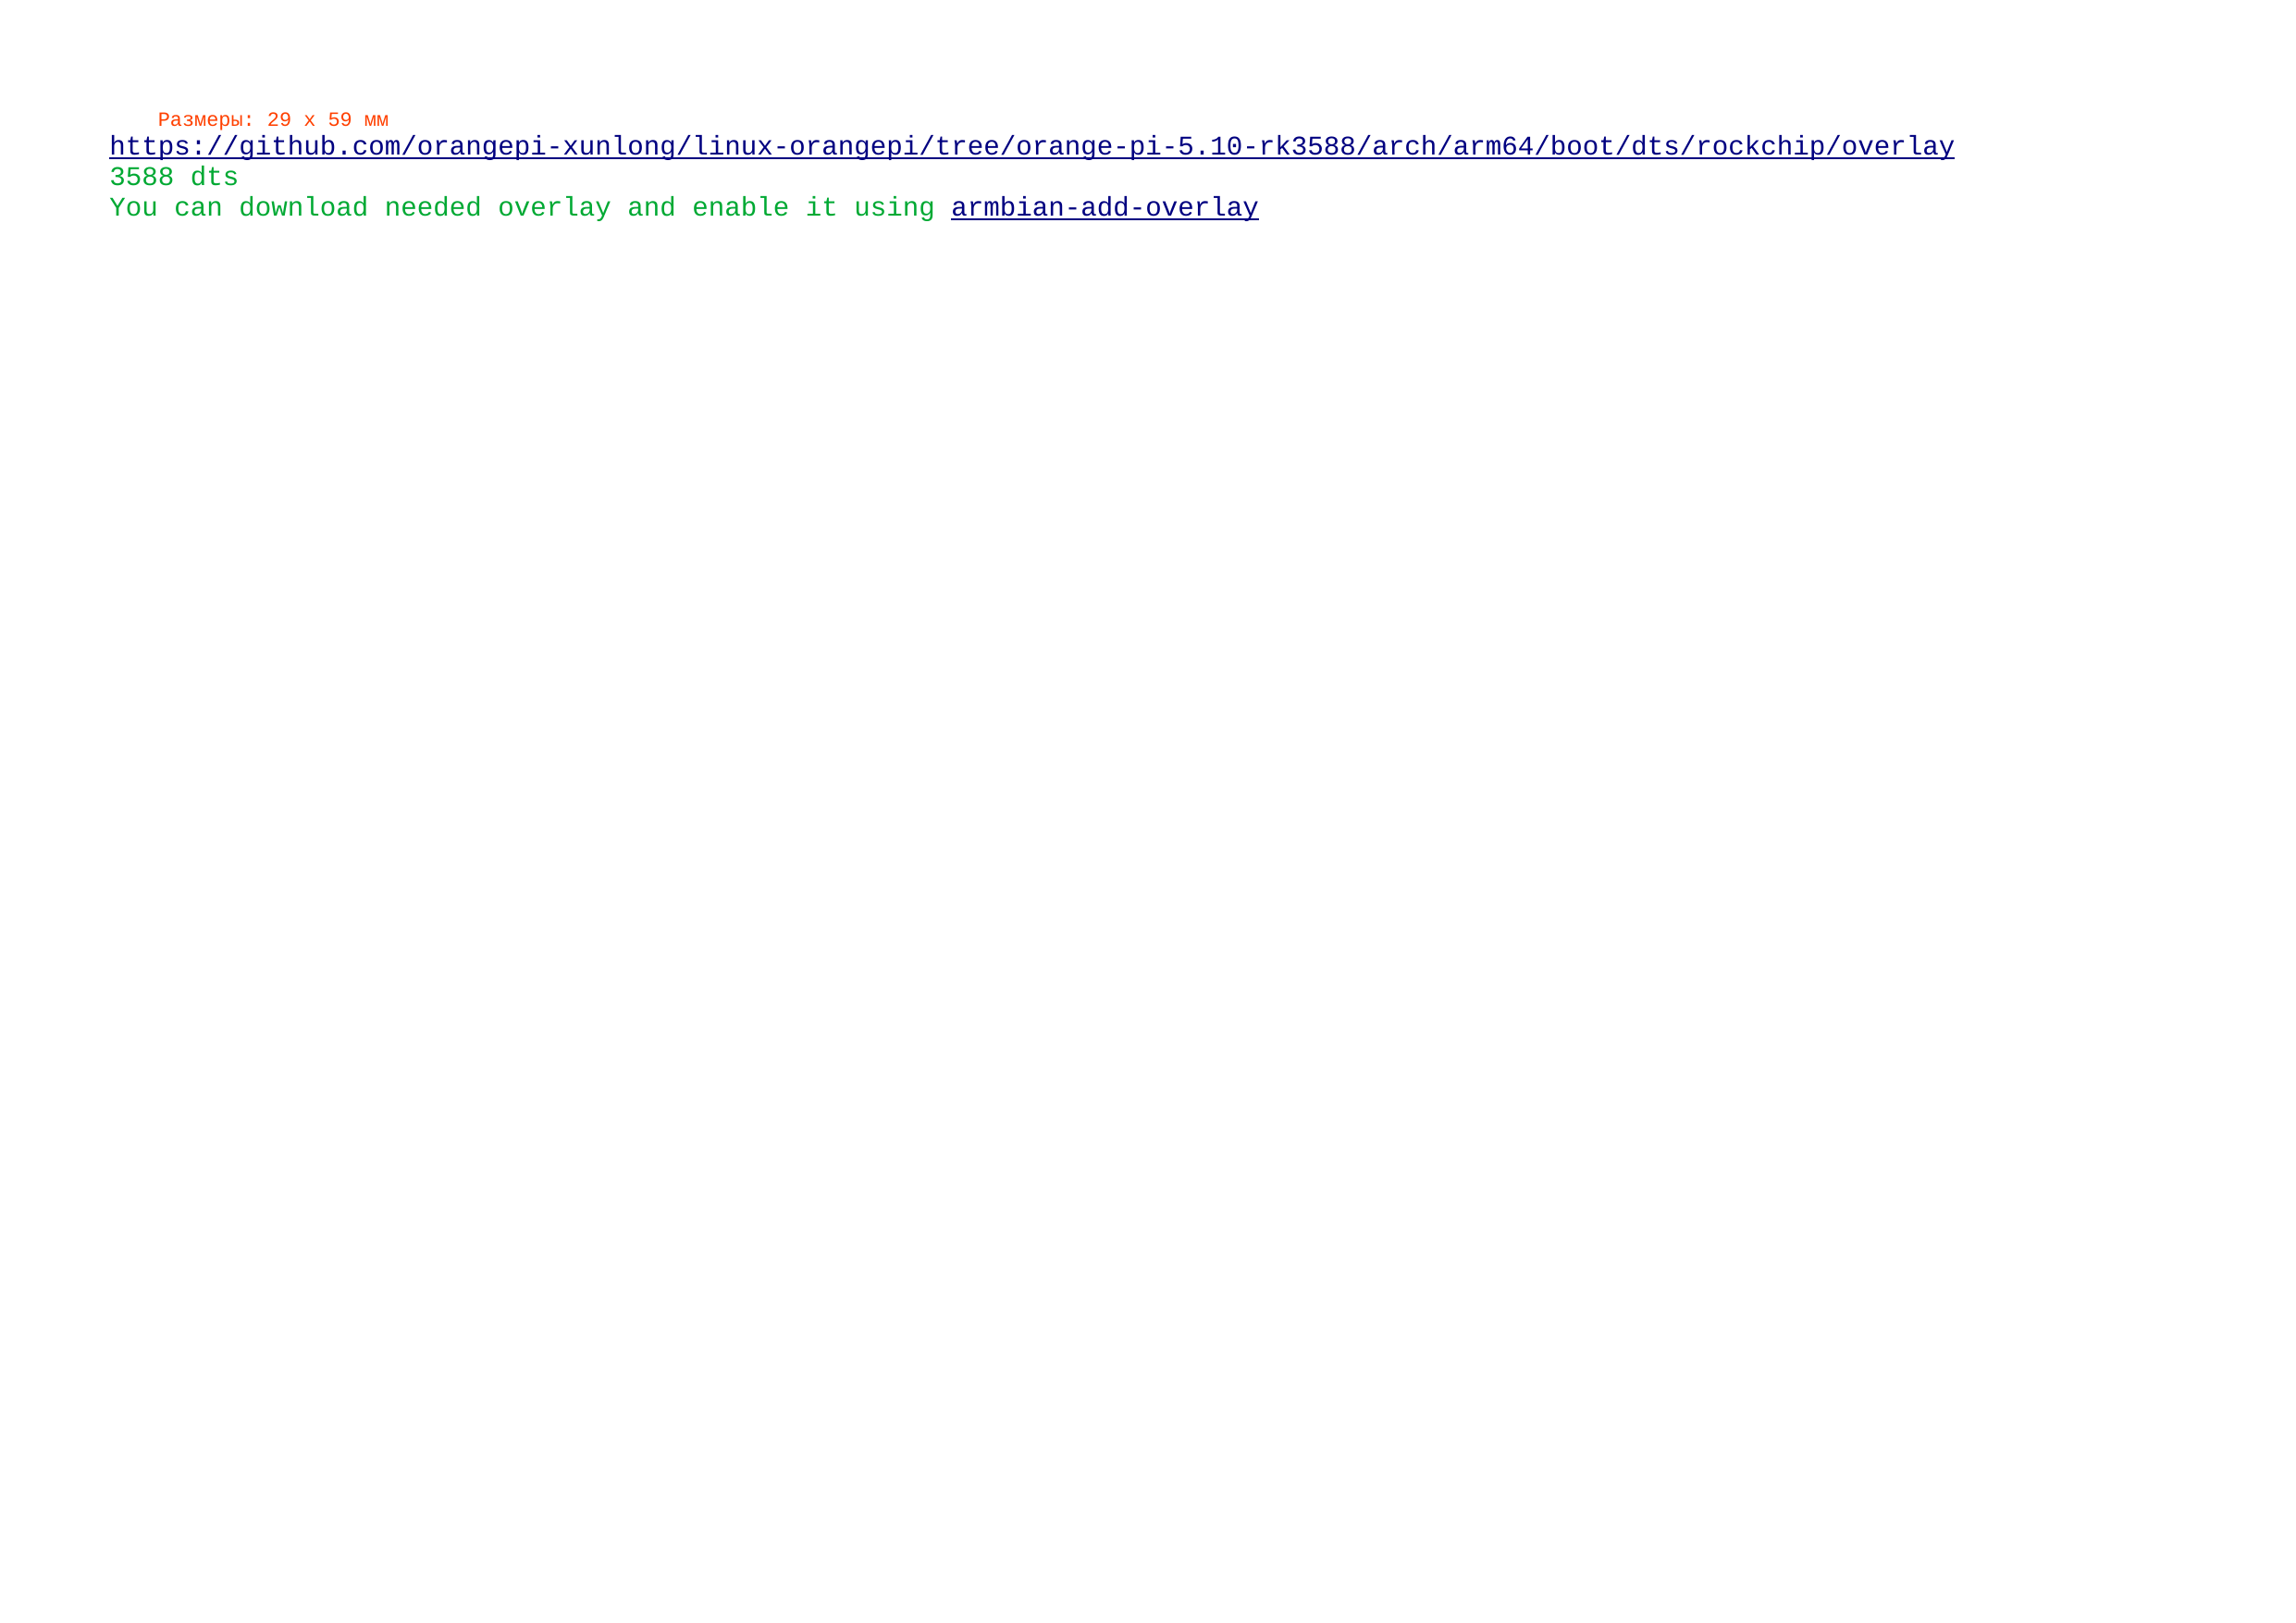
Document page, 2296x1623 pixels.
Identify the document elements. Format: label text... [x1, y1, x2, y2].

text 3588 dts [109, 163, 2186, 193]
text You can download needed overlay and enable it using armbian-add-overlay [109, 193, 2186, 224]
text Размеры: 29 x 59 мм [109, 109, 2186, 132]
text https://github.com/orangepi-xunlong/linux-orangepi/tree/orange-pi-5.10-rk3588/arch/arm64/boot/dts/rockchip/overlay [109, 132, 2186, 163]
